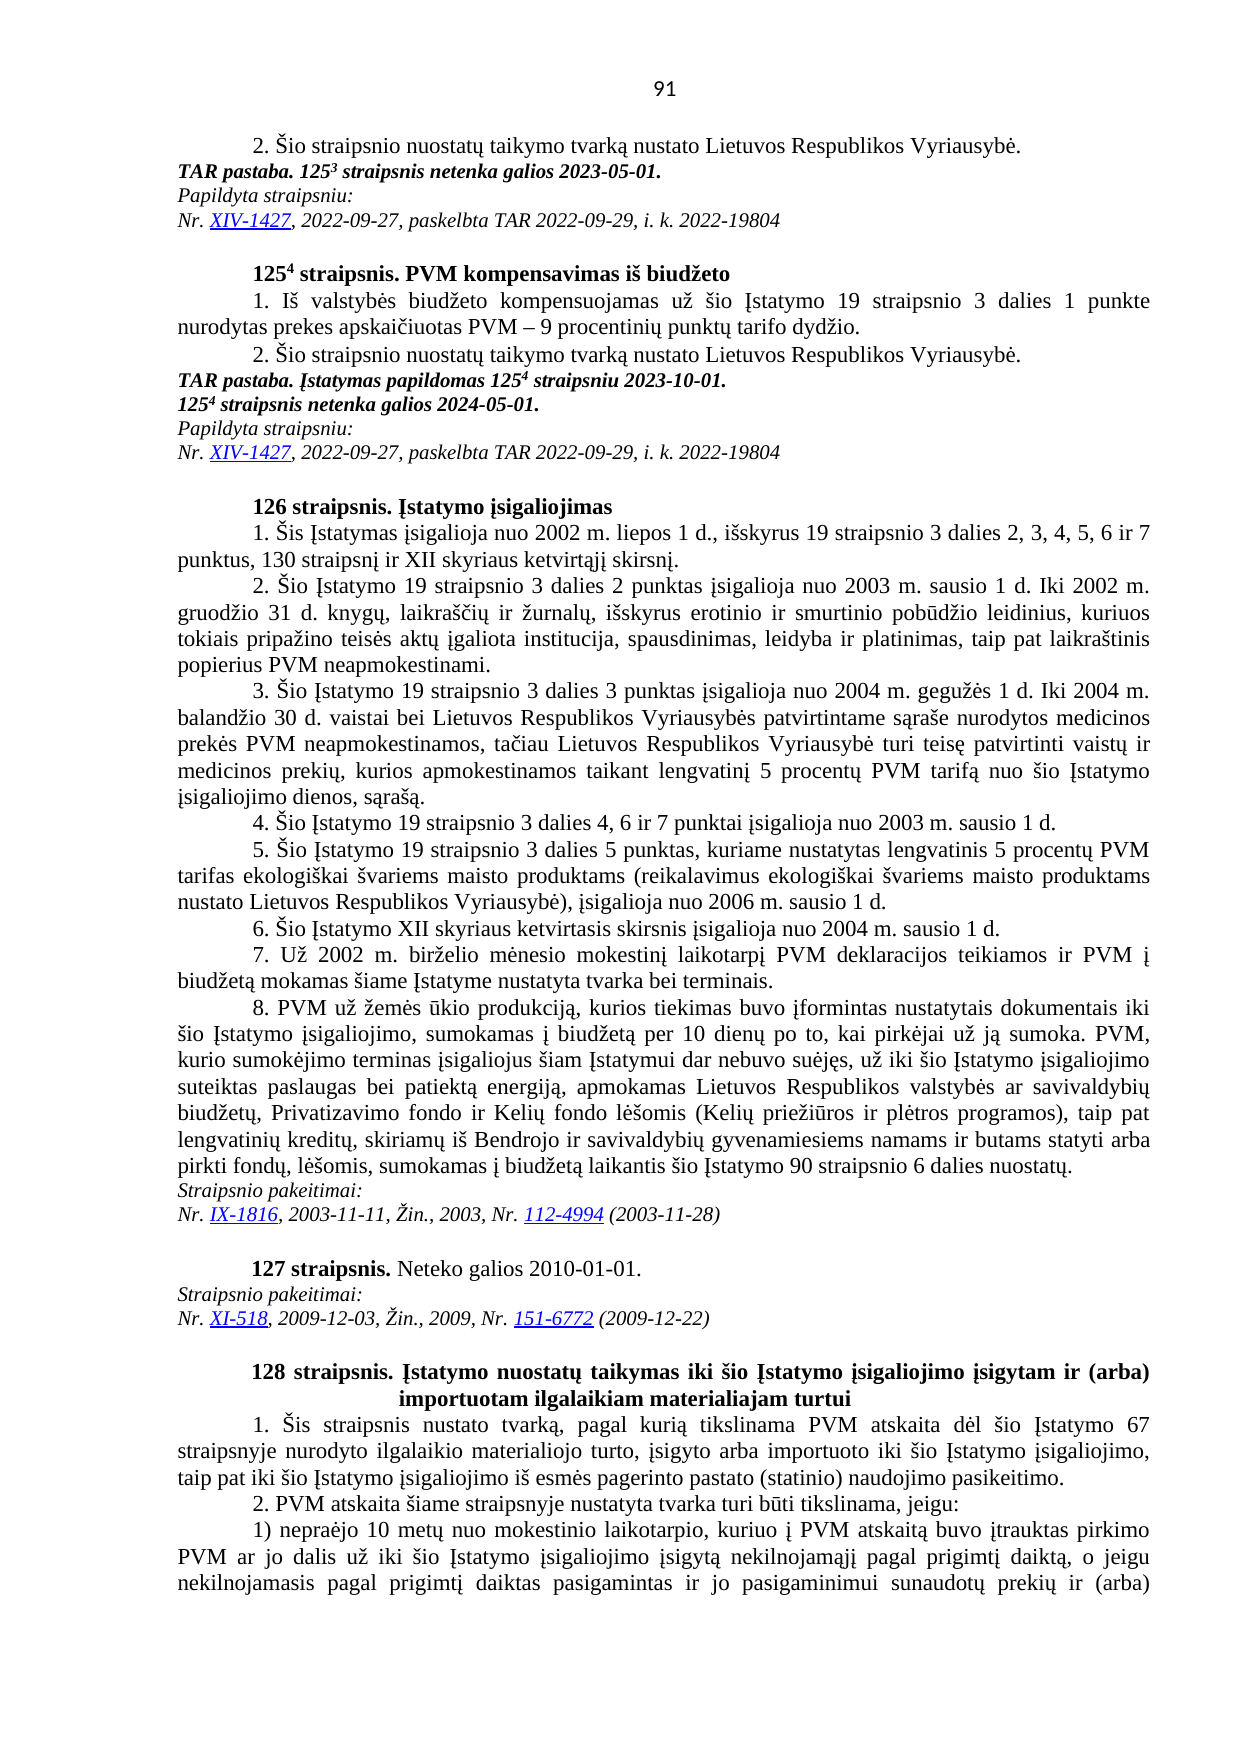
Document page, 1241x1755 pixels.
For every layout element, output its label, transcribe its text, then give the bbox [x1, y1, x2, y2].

text Nr. IX-1816, 2003-11-11, Žin., 2003, Nr. 112-4994 (2003-11-28) [177, 1202, 1152, 1226]
text 1) nepraėjo 10 metų nuo mokestinio laikotarpio, kuriuo į PVM atskaitą buvo įtrauktas pirkimo PVM ar jo dalis už iki šio Įstatymo įsigaliojimo įsigytą nekilnojamąjį pagal prigimtį daiktą, o jeigu nekilnojamasis pagal prigimtį daiktas pasigamintas ir jo pasigaminimui sunaudotų prekių ir (arba) [177, 1517, 1152, 1596]
text 2. Šio straipsnio nuostatų taikymo tvarką nustato Lietuvos Respublikos Vyriausybė. [177, 131, 1152, 159]
text 1254 straipsnis netenka galios 2024-05-01. [177, 392, 1152, 416]
text Nr. XIV-1427, 2022-09-27, paskelbta TAR 2022-09-29, i. k. 2022-19804 [177, 207, 1152, 232]
text 2. Šio Įstatymo 19 straipsnio 3 dalies 2 punktas įsigalioja nuo 2003 m. sausio 1 d. Iki 2002 m. gruodžio 31 d. knygų, laikraščių ir žurnalų, išskyrus erotinio ir smurtinio pobūdžio leidinius, kuriuos tokiais pripažino teisės aktų įgaliota institucija, spausdinimas, leidyba ir platinimas, taip pat laikraštinis popierius PVM neapmokestinami. [177, 572, 1152, 678]
text 3. Šio Įstatymo 19 straipsnio 3 dalies 3 punktas įsigalioja nuo 2004 m. gegužės 1 d. Iki 2004 m. balandžio 30 d. vaistai bei Lietuvos Respublikos Vyriausybės patvirtintame sąraše nurodytos medicinos prekės PVM neapmokestinamos, tačiau Lietuvos Respublikos Vyriausybė turi teisę patvirtinti vaistų ir medicinos prekių, kurios apmokestinamos taikant lengvatinį 5 procentų PVM tarifą nuo šio Įstatymo įsigaliojimo dienos, sąrašą. [177, 678, 1152, 809]
text 5. Šio Įstatymo 19 straipsnio 3 dalies 5 punktas, kuriame nustatytas lengvatinis 5 procentų PVM tarifas ekologiškai švariems maisto produktams (reikalavimus ekologiškai švariems maisto produktams nustato Lietuvos Respublikos Vyriausybė), įsigalioja nuo 2006 m. sausio 1 d. [177, 836, 1152, 915]
text 2. Šio straipsnio nuostatų taikymo tvarką nustato Lietuvos Respublikos Vyriausybė. [177, 339, 1152, 368]
text Nr. XI-518, 2009-12-03, Žin., 2009, Nr. 151-6772 (2009-12-22) [177, 1306, 1152, 1330]
text 127 straipsnis. Neteko galios 2010-01-01. [177, 1255, 1152, 1282]
text Papildyta straipsniu: [177, 183, 1152, 207]
text 126 straipsnis. Įstatymo įsigaliojimas [177, 493, 1152, 519]
text Papildyta straipsniu: [177, 416, 1152, 440]
text 4. Šio Įstatymo 19 straipsnio 3 dalies 4, 6 ir 7 punktai įsigalioja nuo 2003 m. sausio 1 d. [177, 809, 1152, 836]
text 1. Šis Įstatymas įsigalioja nuo 2002 m. liepos 1 d., išskyrus 19 straipsnio 3 dalies 2, 3, 4, 5, 6 ir 7 punktus, 130 straipsnį ir XII skyriaus ketvirtąjį skirsnį. [177, 519, 1152, 572]
text Straipsnio pakeitimai: [177, 1178, 1152, 1202]
text 128 straipsnis. Įstatymo nuostatų taikymas iki šio Įstatymo įsigaliojimo įsigytam ir (arba) importuotam ilgalaikiam materialiajam turtui [251, 1358, 1152, 1411]
text Straipsnio pakeitimai: [177, 1282, 1152, 1306]
text 8. PVM už žemės ūkio produkciją, kurios tiekimas buvo įformintas nustatytais dokumentais iki šio Įstatymo įsigaliojimo, sumokamas į biudžetą per 10 dienų po to, kai pirkėjai už ją sumoka. PVM, kurio sumokėjimo terminas įsigaliojus šiam Įstatymui dar nebuvo suėjęs, už iki šio Įstatymo įsigaliojimo suteiktas paslaugas bei patiektą energiją, apmokamas Lietuvos Respublikos valstybės ar savivaldybių biudžetų, Privatizavimo fondo ir Kelių fondo lėšomis (Kelių priežiūros ir plėtros programos), taip pat lengvatinių kreditų, skiriamų iš Bendrojo ir savivaldybių gyvenamiesiems namams ir butams statyti arba pirkti fondų, lėšomis, sumokamas į biudžetą laikantis šio Įstatymo 90 straipsnio 6 dalies nuostatų. [177, 994, 1152, 1178]
text 1. Šis straipsnis nustato tvarką, pagal kurią tikslinama PVM atskaita dėl šio Įstatymo 67 straipsnyje nurodyto ilgalaikio materialiojo turto, įsigyto arba importuoto iki šio Įstatymo įsigaliojimo, taip pat iki šio Įstatymo įsigaliojimo iš esmės pagerinto pastato (statinio) naudojimo pasikeitimo. [177, 1411, 1152, 1490]
text TAR pastaba. Įstatymas papildomas 1254 straipsniu 2023-10-01. [177, 368, 1152, 392]
text 6. Šio Įstatymo XII skyriaus ketvirtasis skirsnis įsigalioja nuo 2004 m. sausio 1 d. [177, 915, 1152, 941]
text Nr. XIV-1427, 2022-09-27, paskelbta TAR 2022-09-29, i. k. 2022-19804 [177, 440, 1152, 464]
text 2. PVM atskaita šiame straipsnyje nustatyta tvarka turi būti tikslinama, jeigu: [177, 1490, 1152, 1517]
text 1. Iš valstybės biudžeto kompensuojamas už šio Įstatymo 19 straipsnio 3 dalies 1 punkte nurodytas prekes apskaičiuotas PVM – 9 procentinių punktų tarifo dydžio. [177, 287, 1152, 339]
text TAR pastaba. 1253 straipsnis netenka galios 2023-05-01. [177, 159, 1152, 183]
text 1254 straipsnis. PVM kompensavimas iš biudžeto [177, 260, 1152, 287]
text 7. Už 2002 m. birželio mėnesio mokestinį laikotarpį PVM deklaracijos teikiamos ir PVM į biudžetą mokamas šiame Įstatyme nustatyta tvarka bei terminais. [177, 941, 1152, 994]
